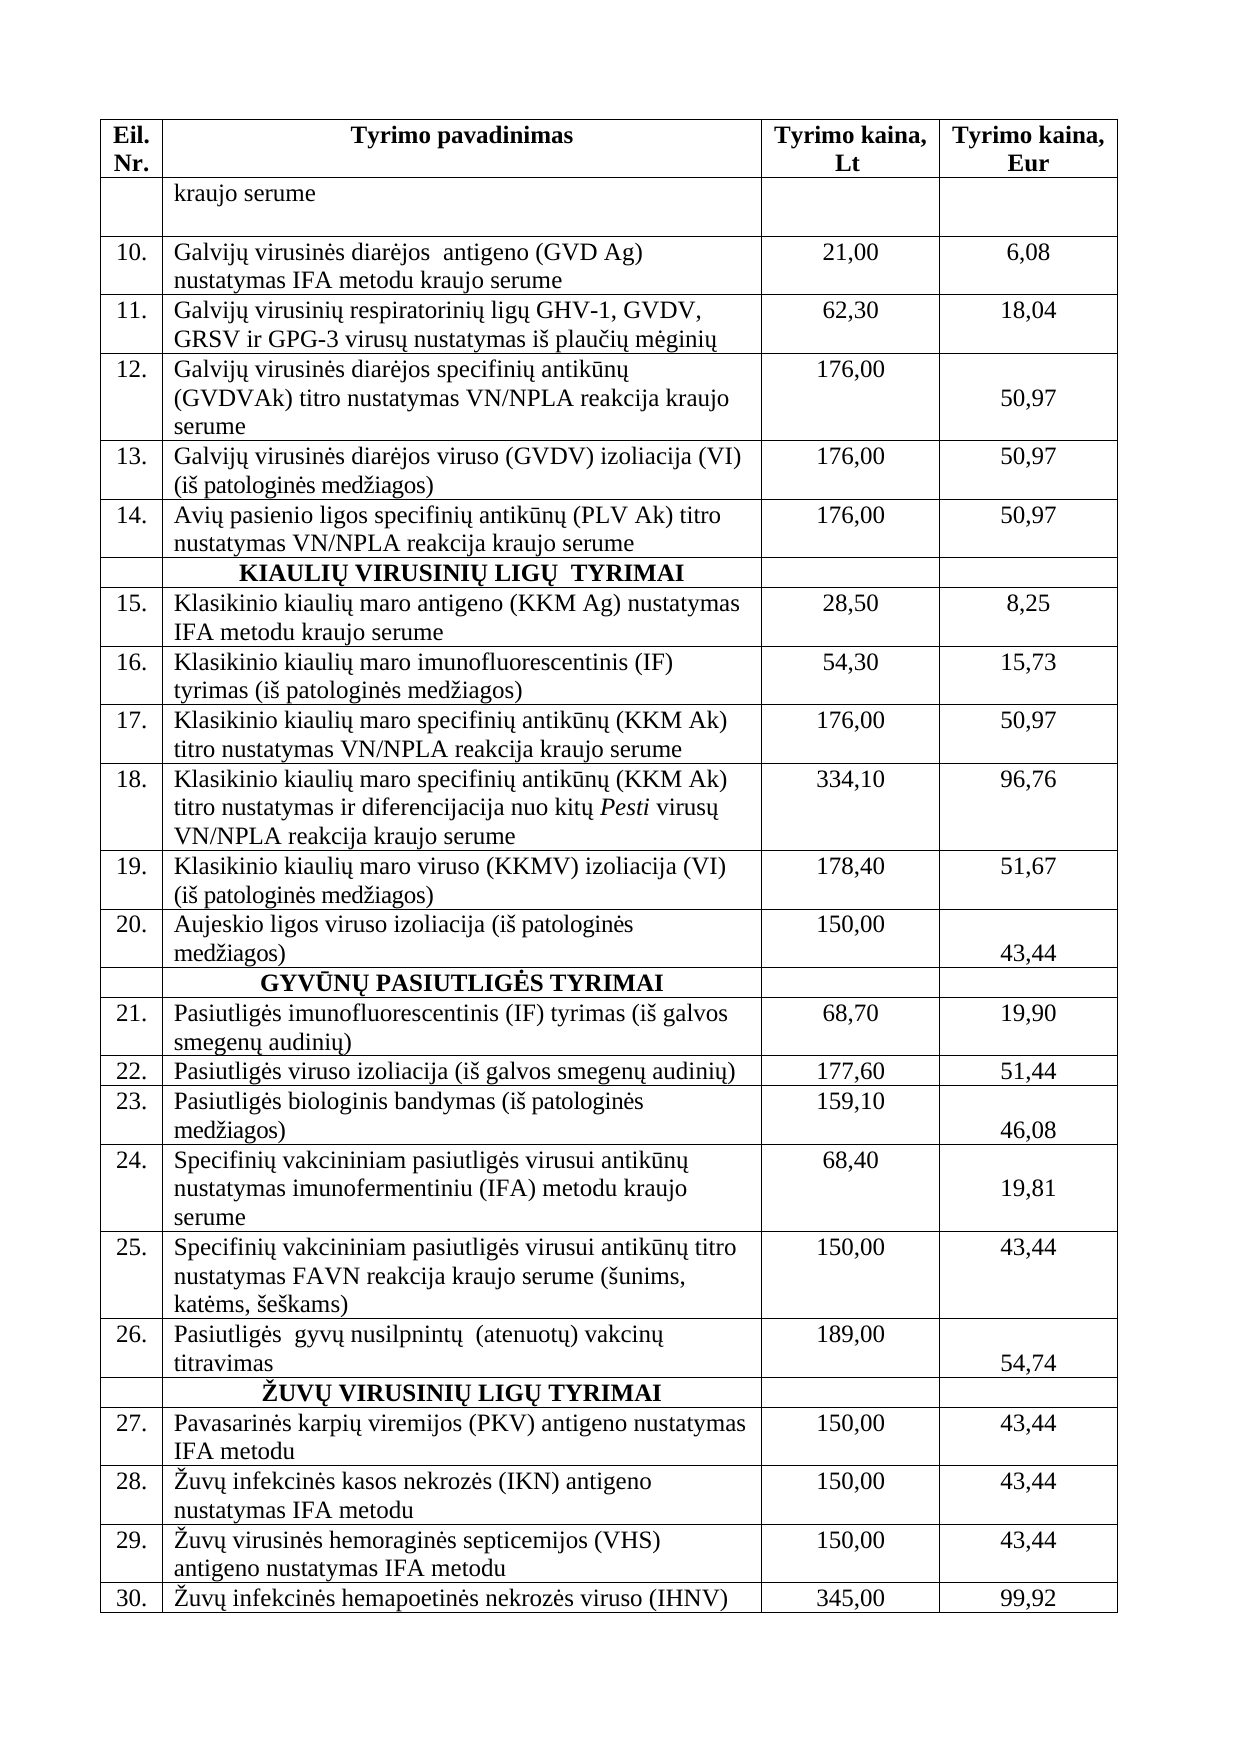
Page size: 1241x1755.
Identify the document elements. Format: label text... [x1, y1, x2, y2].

table_cell 28. [101, 1466, 162, 1524]
table_cell Pavasarinės karpių viremijos (PKV) antigeno nustatymas IFA metodu [163, 1408, 761, 1465]
table_cell Žuvų virusinės hemoraginės septicemijos (VHS) antigeno nustatymas IFA metodu [163, 1525, 761, 1582]
table_cell KIAULIŲ VIRUSINIŲ LIGŲ TYRIMAI [163, 558, 761, 587]
table_cell 150,00 [762, 1525, 939, 1582]
table_cell Klasikinio kiaulių maro specifinių antikūnų (KKM Ak) titro nustatymas VN/NPLA reakcija kraujo serume [163, 705, 761, 763]
table_cell 150,00 [762, 1408, 939, 1465]
table_header Eil. Nr. [101, 120, 162, 177]
table_cell 96,76 [940, 764, 1117, 850]
table_cell 21,00 [762, 237, 939, 294]
table_cell 177,60 [762, 1056, 939, 1085]
table_cell Pasiutligės gyvų nusilpnintų (atenuotų) vakcinų titravimas [163, 1319, 761, 1377]
table_cell 20. [101, 910, 162, 967]
table_cell 28,50 [762, 588, 939, 646]
table_cell 345,00 [762, 1583, 939, 1612]
table_cell [762, 558, 939, 587]
table_cell Galvijų virusinės diarėjos viruso (GVDV) izoliacija (VI) (iš patologinės medžiagos) [163, 441, 761, 499]
table_cell [762, 968, 939, 997]
table_cell 19. [101, 851, 162, 908]
table_cell 176,00 [762, 500, 939, 557]
table_cell 50,97 [940, 500, 1117, 557]
table_cell 19,90 [940, 998, 1117, 1055]
table_cell Žuvų infekcinės hemapoetinės nekrozės viruso (IHNV) [163, 1583, 761, 1612]
table_cell 43,44 [940, 910, 1117, 967]
table_cell 68,70 [762, 998, 939, 1055]
table_cell [762, 1378, 939, 1407]
table_cell [762, 178, 939, 236]
table_cell 17. [101, 705, 162, 763]
table_cell Avių pasienio ligos specifinių antikūnų (PLV Ak) titro nustatymas VN/NPLA reakcija kraujo serume [163, 500, 761, 557]
table_cell 24. [101, 1145, 162, 1231]
table_header Tyrimo kaina, Eur [940, 120, 1117, 177]
table_cell 54,74 [940, 1319, 1117, 1377]
table_cell 15. [101, 588, 162, 646]
table_cell 27. [101, 1408, 162, 1465]
table_cell 21. [101, 998, 162, 1055]
table_cell Specifinių vakcininiam pasiutligės virusui antikūnų titro nustatymas FAVN reakcija kraujo serume (šunims, katėms, šeškams) [163, 1232, 761, 1318]
table_cell Galvijų virusinės diarėjos specifinių antikūnų (GVDVAk) titro nustatymas VN/NPLA reakcija kraujo serume [163, 354, 761, 440]
table_cell 8,25 [940, 588, 1117, 646]
table_cell ŽUVŲ VIRUSINIŲ LIGŲ TYRIMAI [163, 1378, 761, 1407]
table_cell Klasikinio kiaulių maro viruso (KKMV) izoliacija (VI) (iš patologinės medžiagos) [163, 851, 761, 908]
table_cell Pasiutligės imunofluorescentinis (IF) tyrimas (iš galvos smegenų audinių) [163, 998, 761, 1055]
table_cell 150,00 [762, 1466, 939, 1524]
table_cell GYVŪNŲ PASIUTLIGĖS TYRIMAI [163, 968, 761, 997]
table_cell [101, 1378, 162, 1407]
table_cell Galvijų virusinių respiratorinių ligų GHV-1, GVDV, GRSV ir GPG-3 virusų nustatymas iš plaučių mėginių [163, 295, 761, 353]
table_cell 22. [101, 1056, 162, 1085]
table_cell 68,40 [762, 1145, 939, 1231]
table_cell [940, 968, 1117, 997]
table_cell Pasiutligės biologinis bandymas (iš patologinės medžiagos) [163, 1086, 761, 1144]
table_cell Aujeskio ligos viruso izoliacija (iš patologinės medžiagos) [163, 910, 761, 967]
table_cell 334,10 [762, 764, 939, 850]
table_cell 176,00 [762, 705, 939, 763]
table_cell 25. [101, 1232, 162, 1318]
table_cell 50,97 [940, 354, 1117, 440]
table_header Tyrimo pavadinimas [163, 120, 761, 177]
table_cell 99,92 [940, 1583, 1117, 1612]
table_cell 23. [101, 1086, 162, 1144]
table_cell 189,00 [762, 1319, 939, 1377]
table_cell 51,67 [940, 851, 1117, 908]
table_cell 46,08 [940, 1086, 1117, 1144]
table_cell Galvijų virusinės diarėjos antigeno (GVD Ag) nustatymas IFA metodu kraujo serume [163, 237, 761, 294]
table_cell 159,10 [762, 1086, 939, 1144]
table_cell 12. [101, 354, 162, 440]
table_cell 43,44 [940, 1408, 1117, 1465]
table_cell 150,00 [762, 910, 939, 967]
table_cell Specifinių vakcininiam pasiutligės virusui antikūnų nustatymas imunofermentiniu (IFA) metodu kraujo serume [163, 1145, 761, 1231]
table_cell 19,81 [940, 1145, 1117, 1231]
table_cell Klasikinio kiaulių maro imunofluorescentinis (IF) tyrimas (iš patologinės medžiagos) [163, 647, 761, 704]
table_cell 18,04 [940, 295, 1117, 353]
table_cell 15,73 [940, 647, 1117, 704]
table_cell 43,44 [940, 1466, 1117, 1524]
table_cell 6,08 [940, 237, 1117, 294]
table_cell 43,44 [940, 1232, 1117, 1318]
table_cell 18. [101, 764, 162, 850]
table_cell 11. [101, 295, 162, 353]
table_cell [101, 558, 162, 587]
table_cell 176,00 [762, 354, 939, 440]
table_cell 43,44 [940, 1525, 1117, 1582]
table_cell Žuvų infekcinės kasos nekrozės (IKN) antigeno nustatymas IFA metodu [163, 1466, 761, 1524]
table_cell [101, 968, 162, 997]
table_cell 10. [101, 237, 162, 294]
table_cell 50,97 [940, 441, 1117, 499]
table_cell 26. [101, 1319, 162, 1377]
table_cell 29. [101, 1525, 162, 1582]
table_cell 150,00 [762, 1232, 939, 1318]
table_cell Pasiutligės viruso izoliacija (iš galvos smegenų audinių) [163, 1056, 761, 1085]
table_cell [101, 178, 162, 236]
table_cell [940, 558, 1117, 587]
table_cell 14. [101, 500, 162, 557]
table_cell 176,00 [762, 441, 939, 499]
table_cell Klasikinio kiaulių maro specifinių antikūnų (KKM Ak) titro nustatymas ir diferencijacija nuo kitų Pesti virusų VN/NPLA reakcija kraujo serume [163, 764, 761, 850]
table_cell 30. [101, 1583, 162, 1612]
table_cell [940, 178, 1117, 236]
table_cell 16. [101, 647, 162, 704]
table_cell 51,44 [940, 1056, 1117, 1085]
table_cell Klasikinio kiaulių maro antigeno (KKM Ag) nustatymas IFA metodu kraujo serume [163, 588, 761, 646]
table_cell 13. [101, 441, 162, 499]
table_cell 50,97 [940, 705, 1117, 763]
table_cell 178,40 [762, 851, 939, 908]
table_cell [940, 1378, 1117, 1407]
table_header Tyrimo kaina, Lt [762, 120, 939, 177]
table_cell 62,30 [762, 295, 939, 353]
table_cell 54,30 [762, 647, 939, 704]
table_cell kraujo serume [163, 178, 761, 236]
